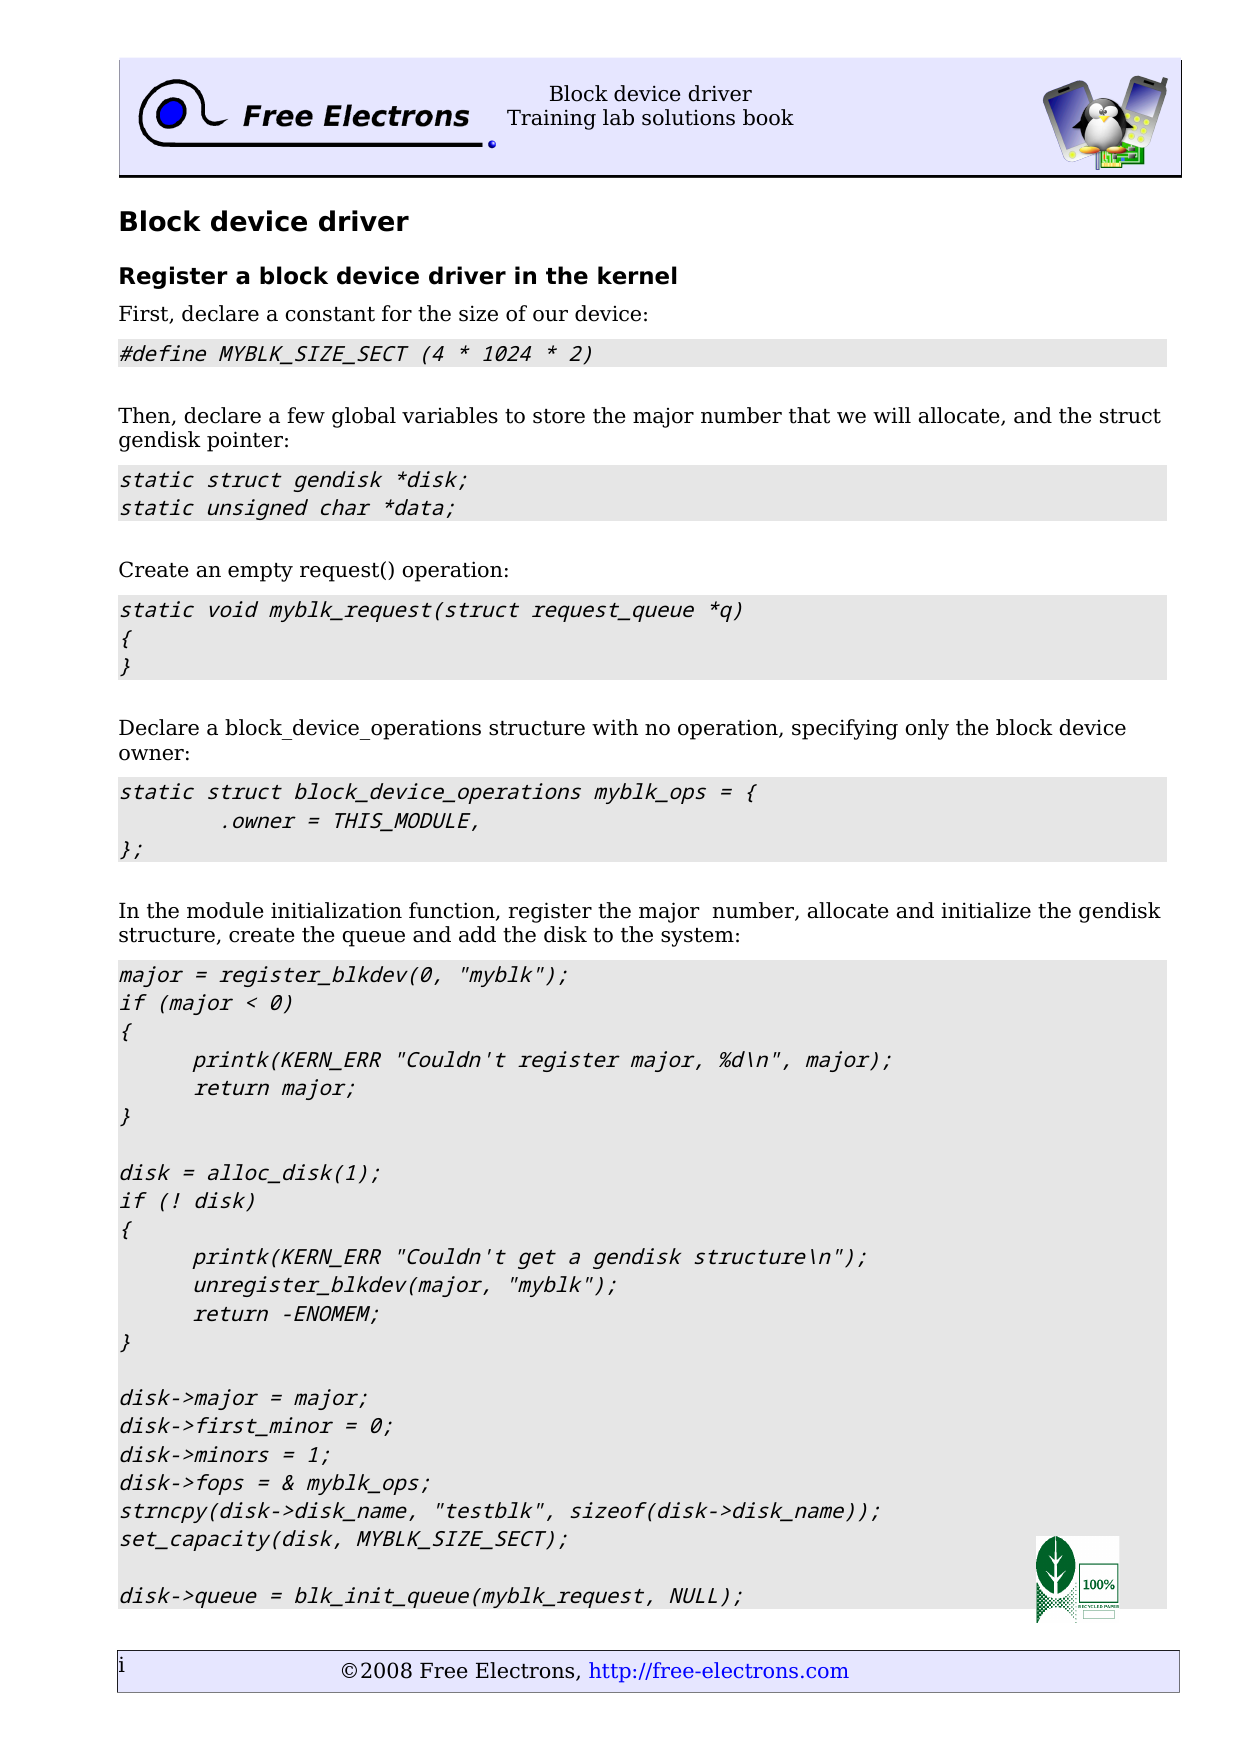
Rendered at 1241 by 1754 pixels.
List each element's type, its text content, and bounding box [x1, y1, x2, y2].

text set_capacity(disk, MYBLK_SIZE_SECT); [118, 1524, 1167, 1553]
text [1120, 1581, 1167, 1609]
text Create an empty request() operation: [118, 558, 1167, 582]
text printk(KERN_ERR "Couldn't get a gendisk structure\n"); [118, 1242, 1167, 1271]
text if (major < 0) [118, 988, 1167, 1016]
text printk(KERN_ERR "Couldn't register major, %d\n", major); [118, 1045, 1167, 1073]
text major = register_blkdev(0, "myblk"); [118, 960, 1167, 988]
text if (! disk) [118, 1186, 1167, 1214]
text unregister_blkdev(major, "myblk"); [118, 1271, 1167, 1299]
text #define MYBLK_SIZE_SECT (4 * 1024 * 2) [118, 339, 1167, 367]
text static struct block_device_operations myblk_ops = { .owner = THIS_MODULE, }; [118, 777, 1167, 862]
text { [118, 1016, 1167, 1045]
text static void myblk_request(struct request_queue *q) { } [118, 595, 1167, 680]
text { [118, 1214, 1167, 1242]
text disk->first_minor = 0; [118, 1412, 1167, 1440]
text disk->fops = & myblk_ops; [118, 1468, 1167, 1496]
text disk = alloc_disk(1); [118, 1158, 1167, 1186]
text } [118, 1327, 1167, 1355]
text Declare a block_device_operations structure with no operation, specifying only the block device owner: [118, 716, 1167, 765]
text } [118, 1101, 1167, 1129]
text disk->minors = 1; [118, 1440, 1167, 1468]
text First, declare a constant for the size of our device: [118, 302, 1167, 326]
subtitle Block device driver [118, 207, 1182, 238]
text Then, declare a few global variables to store the major number that we will allocate, and the struct gendisk pointer: [118, 404, 1167, 452]
picture [133, 71, 499, 154]
text return -ENOMEM; [118, 1299, 1167, 1327]
subtitle Register a block device driver in the kernel [118, 263, 1182, 290]
text In the module initialization function, register the major number, allocate and initialize the gendisk structure, create the queue and add the disk to the system: [118, 899, 1167, 947]
picture [1036, 64, 1174, 178]
text disk->queue = blk_init_queue(myblk_request, NULL); [118, 1581, 1036, 1609]
text disk->major = major; [118, 1383, 1167, 1412]
text return major; [118, 1073, 1167, 1101]
picture [1036, 1536, 1120, 1623]
text static struct gendisk *disk; static unsigned char *data; [118, 465, 1167, 521]
text strncpy(disk->disk_name, "testblk", sizeof(disk->disk_name)); [118, 1496, 1167, 1524]
